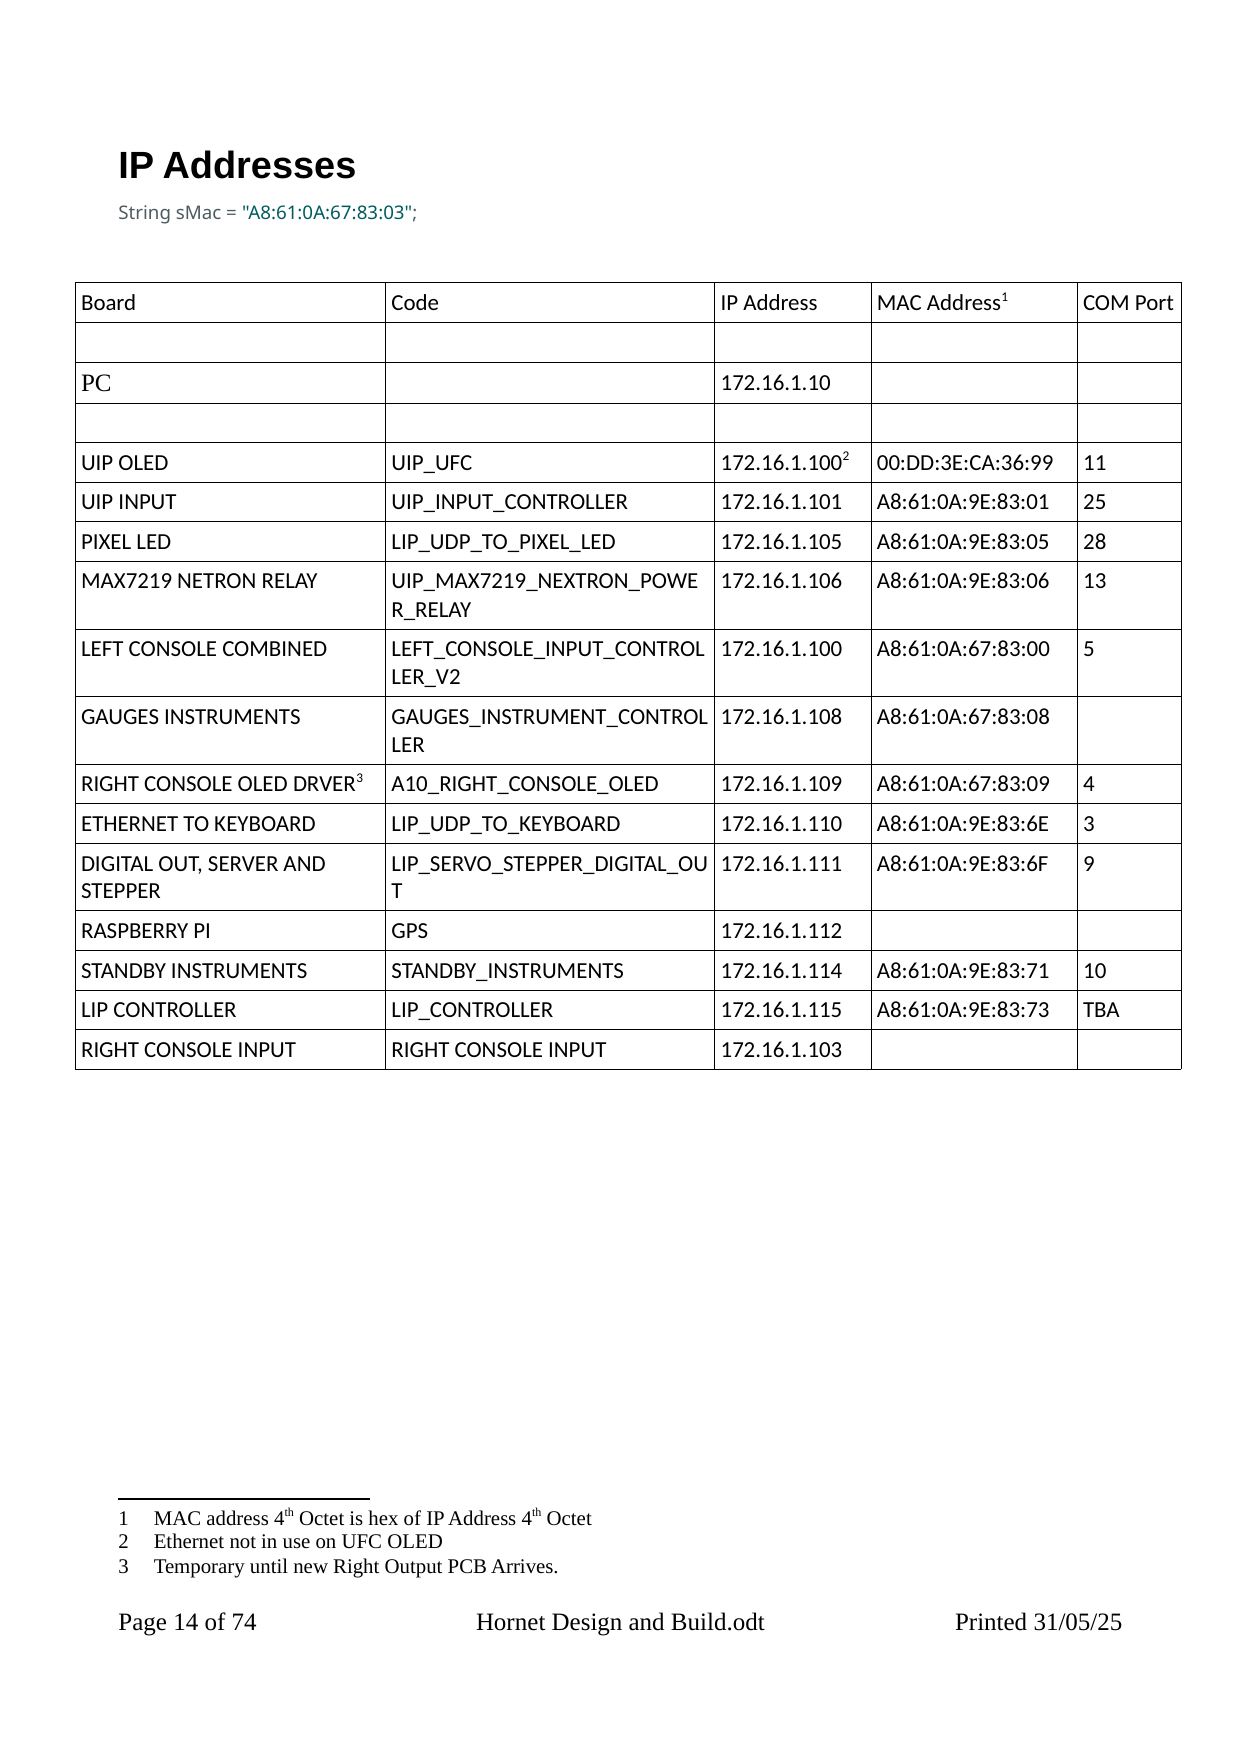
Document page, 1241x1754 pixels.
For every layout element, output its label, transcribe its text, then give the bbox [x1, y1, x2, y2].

table_cell A8:61:0A:9E:83:06 [872, 562, 1077, 628]
table_cell [76, 404, 385, 442]
table_cell 172.16.1.109 [715, 765, 871, 803]
table_cell 172.16.1.115 [715, 991, 871, 1029]
table_cell RIGHT CONSOLE INPUT [386, 1030, 714, 1069]
table_cell PC [76, 363, 385, 402]
table_cell RIGHT CONSOLE OLED DRVER [76, 765, 385, 803]
table_cell UIP_INPUT_CONTROLLER [386, 483, 714, 521]
table_header IP Address [715, 283, 871, 322]
table_cell A10_RIGHT_CONSOLE_OLED [386, 765, 714, 803]
table_cell 172.16.1.105 [715, 522, 871, 561]
table_cell [1078, 323, 1181, 362]
table_cell 10 [1078, 951, 1181, 989]
table_cell A8:61:0A:67:83:09 [872, 765, 1077, 803]
table_cell 172.16.1.108 [715, 697, 871, 764]
table_cell A8:61:0A:9E:83:6F [872, 844, 1077, 910]
subtitle IP Addresses [118, 143, 1122, 187]
table_cell 172.16.1.111 [715, 844, 871, 910]
table_cell RIGHT CONSOLE INPUT [76, 1030, 385, 1069]
table_cell [872, 1030, 1077, 1069]
table_cell LIP_UDP_TO_PIXEL_LED [386, 522, 714, 561]
table_cell [1078, 697, 1181, 764]
table_cell [715, 404, 871, 442]
table_cell A8:61:0A:9E:83:05 [872, 522, 1077, 561]
table_cell 13 [1078, 562, 1181, 628]
table_cell DIGITAL OUT, SERVER AND STEPPER [76, 844, 385, 910]
table_cell UIP INPUT [76, 483, 385, 521]
table_cell [872, 911, 1077, 950]
table_cell 172.16.1.101 [715, 483, 871, 521]
table_cell GAUGES_INSTRUMENT_CONTROLLER [386, 697, 714, 764]
table_cell [715, 323, 871, 362]
table_cell UIP_MAX7219_NEXTRON_POWER_RELAY [386, 562, 714, 628]
table_cell 172.16.1.112 [715, 911, 871, 950]
table_cell STANDBY_INSTRUMENTS [386, 951, 714, 989]
table_cell [76, 323, 385, 362]
table_cell 172.16.1.100 [715, 630, 871, 696]
table_cell 172.16.1.114 [715, 951, 871, 989]
table_cell 00:DD:3E:CA:36:99 [872, 443, 1077, 482]
table_cell GPS [386, 911, 714, 950]
table_cell A8:61:0A:67:83:08 [872, 697, 1077, 764]
table_cell 5 [1078, 630, 1181, 696]
table_cell LIP_SERVO_STEPPER_DIGITAL_OUT [386, 844, 714, 910]
table_header COM Port [1078, 283, 1181, 322]
table_cell 172.16.1.100 [715, 443, 871, 482]
table_cell TBA [1078, 991, 1181, 1029]
table_cell UIP OLED [76, 443, 385, 482]
table_cell [872, 363, 1077, 402]
table_cell [872, 404, 1077, 442]
text String sMac = "A8:61:0A:67:83:03"; [118, 199, 1122, 225]
table_cell 25 [1078, 483, 1181, 521]
table_cell 172.16.1.10 [715, 363, 871, 402]
table_cell 4 [1078, 765, 1181, 803]
table_header Board [76, 283, 385, 322]
table_cell [386, 323, 714, 362]
table_cell 172.16.1.103 [715, 1030, 871, 1069]
table_cell A8:61:0A:9E:83:01 [872, 483, 1077, 521]
table_cell 9 [1078, 844, 1181, 910]
table_header Code [386, 283, 714, 322]
table_cell LIP_CONTROLLER [386, 991, 714, 1029]
table_cell LIP CONTROLLER [76, 991, 385, 1029]
table_cell A8:61:0A:9E:83:71 [872, 951, 1077, 989]
table_cell LEFT CONSOLE COMBINED [76, 630, 385, 696]
table_cell 3 [1078, 804, 1181, 843]
table_cell GAUGES INSTRUMENTS [76, 697, 385, 764]
table_cell RASPBERRY PI [76, 911, 385, 950]
table_cell [1078, 404, 1181, 442]
table_cell 11 [1078, 443, 1181, 482]
table_cell [1078, 363, 1181, 402]
table_cell [872, 323, 1077, 362]
table_cell [386, 363, 714, 402]
table_cell [386, 404, 714, 442]
table_cell A8:61:0A:67:83:00 [872, 630, 1077, 696]
table_cell [1078, 911, 1181, 950]
table_cell [1078, 1030, 1181, 1069]
table_cell A8:61:0A:9E:83:73 [872, 991, 1077, 1029]
table_cell 172.16.1.110 [715, 804, 871, 843]
table_cell STANDBY INSTRUMENTS [76, 951, 385, 989]
table_cell 28 [1078, 522, 1181, 561]
table_cell 172.16.1.106 [715, 562, 871, 628]
table_cell MAX7219 NETRON RELAY [76, 562, 385, 628]
table_cell UIP_UFC [386, 443, 714, 482]
table_header MAC Address [872, 283, 1077, 322]
table_cell LEFT_CONSOLE_INPUT_CONTROLLER_V2 [386, 630, 714, 696]
table_cell LIP_UDP_TO_KEYBOARD [386, 804, 714, 843]
table_cell PIXEL LED [76, 522, 385, 561]
table_cell ETHERNET TO KEYBOARD [76, 804, 385, 843]
table_cell A8:61:0A:9E:83:6E [872, 804, 1077, 843]
